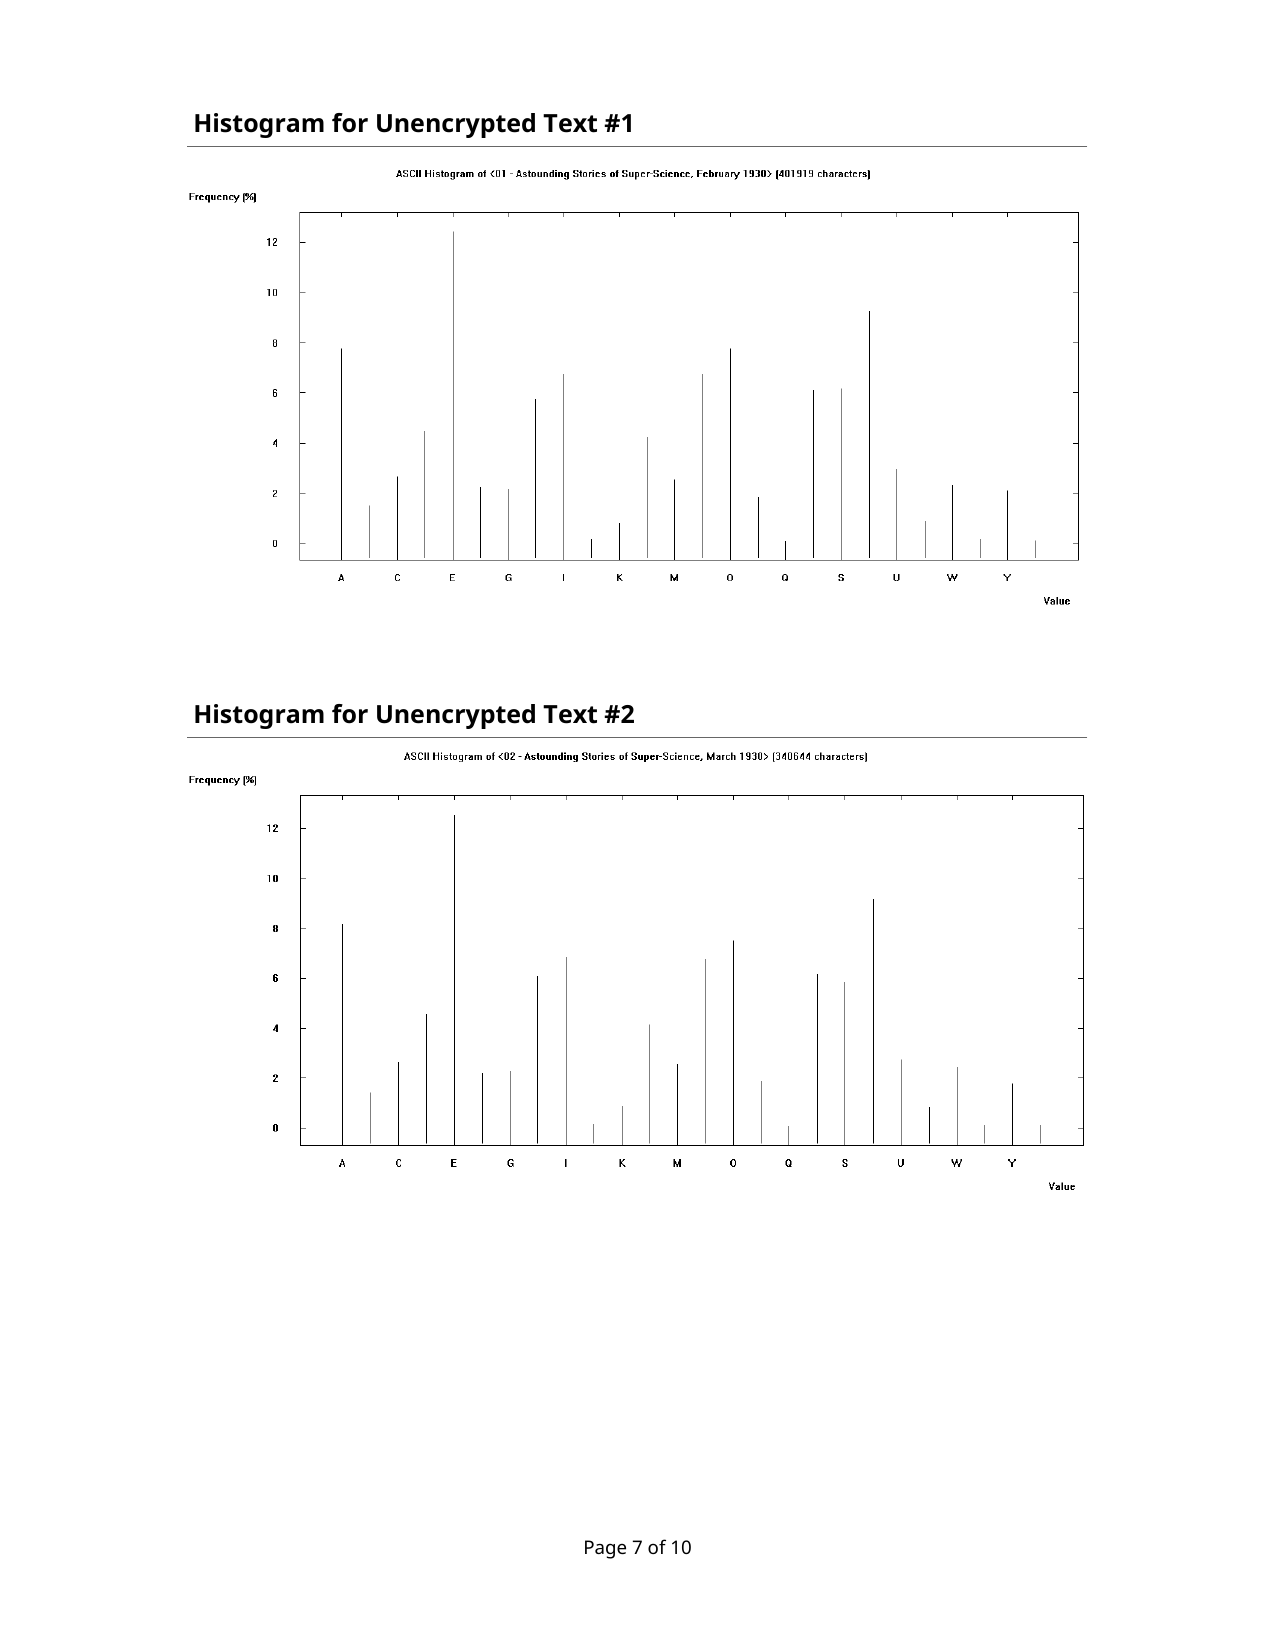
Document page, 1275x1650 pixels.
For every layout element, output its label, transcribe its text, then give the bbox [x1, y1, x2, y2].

subtitle Histogram for Unencrypted Text #2 [187, 691, 1087, 737]
subtitle Histogram for Unencrypted Text #1 [187, 100, 1087, 146]
picture [187, 750, 1088, 1194]
picture [187, 159, 1088, 610]
